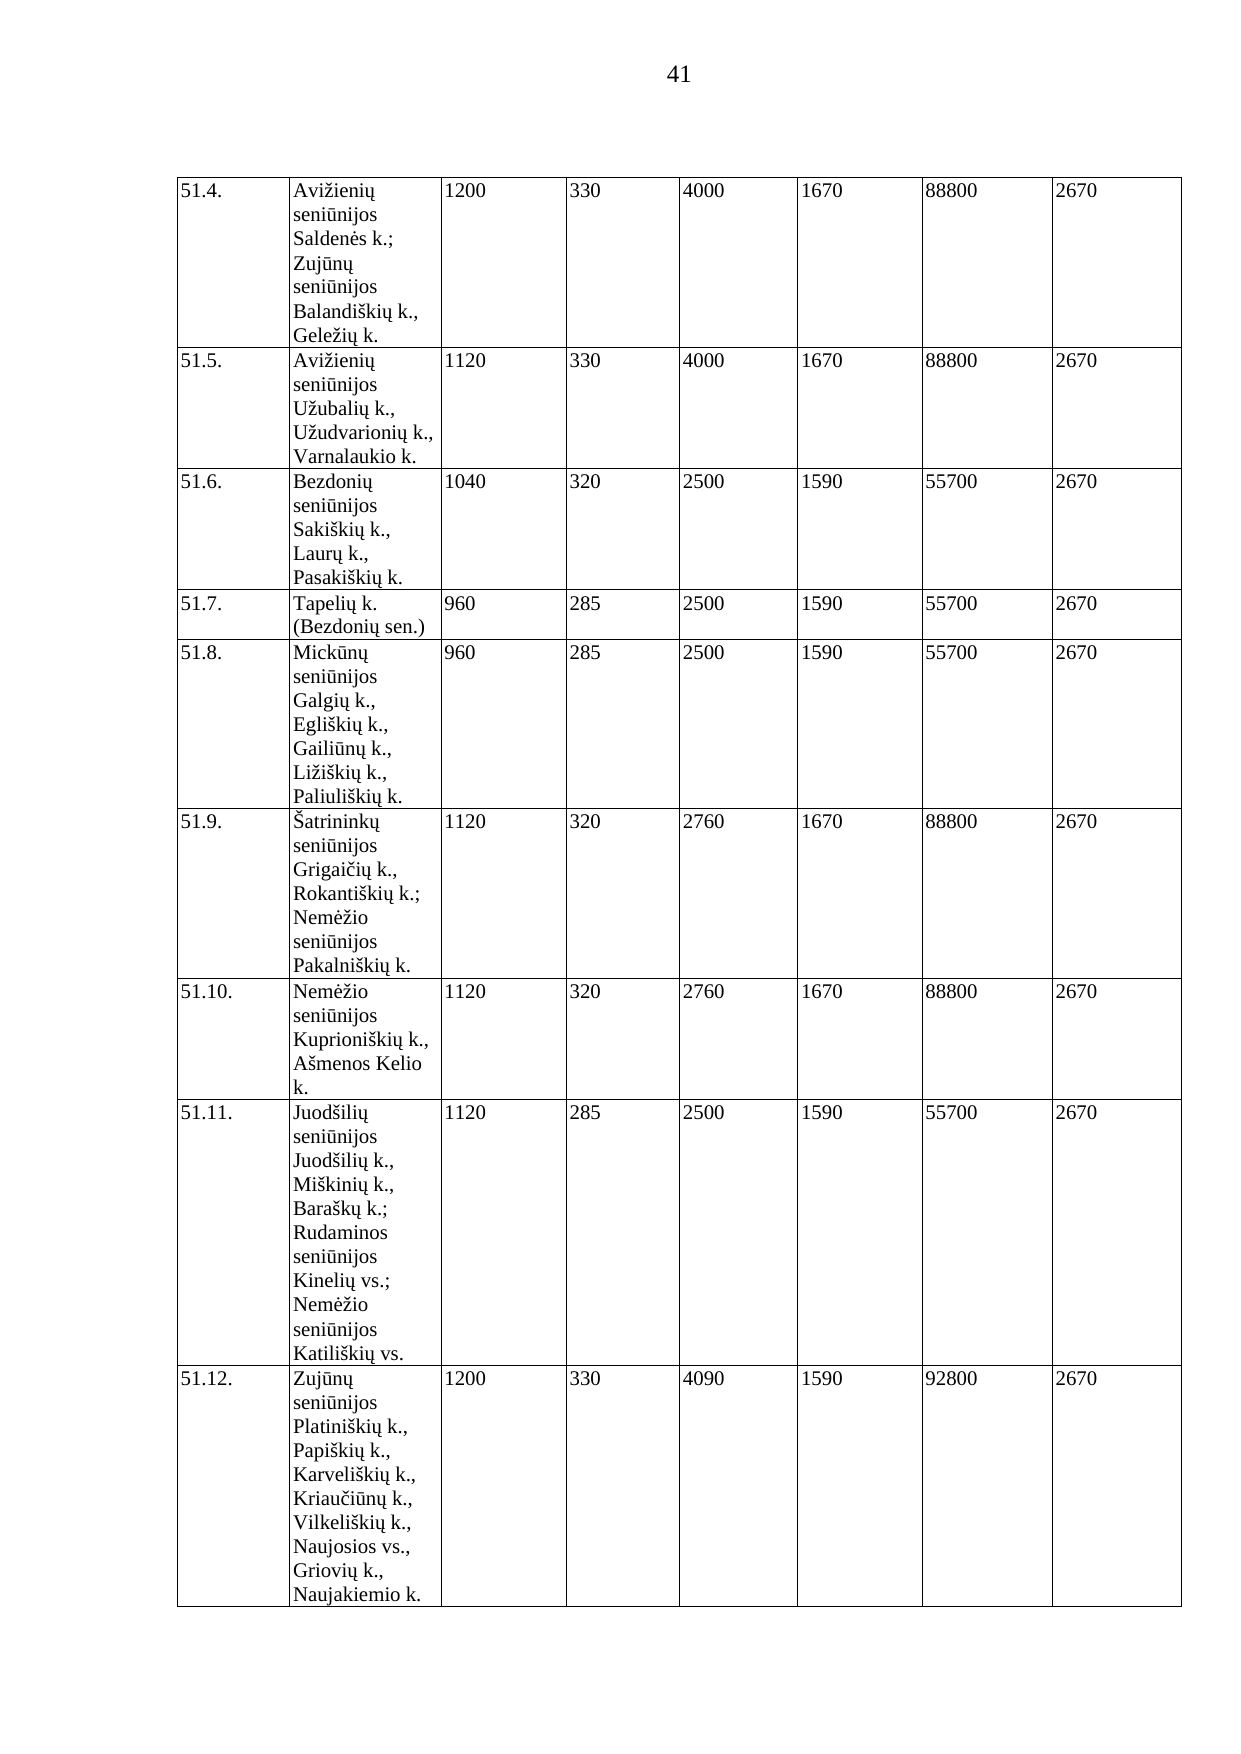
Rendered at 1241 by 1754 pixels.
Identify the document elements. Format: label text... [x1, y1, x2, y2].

table_cell 88800 [923, 178, 1052, 347]
table_cell 55700 [923, 590, 1052, 638]
table_cell 92800 [923, 1366, 1052, 1606]
table_cell 51.11. [178, 1100, 289, 1364]
table_cell 285 [567, 590, 679, 638]
table_cell 4000 [680, 348, 797, 468]
table_cell 2670 [1053, 809, 1181, 977]
table_cell 55700 [923, 469, 1052, 589]
table_cell 2760 [680, 979, 797, 1099]
table_cell Juodšilių seniūnijos Juodšilių k., Miškinių k., Baraškų k.; Rudaminos seniūnijos Kinelių vs.; Nemėžio seniūnijos Katiliškių vs. [290, 1100, 441, 1364]
table_cell Nemėžio seniūnijos Kuprioniškių k., Ašmenos Kelio k. [290, 979, 441, 1099]
table_cell Tapelių k. (Bezdonių sen.) [290, 590, 441, 638]
table_cell 2670 [1053, 979, 1181, 1099]
table_cell 330 [567, 348, 679, 468]
table_cell 2670 [1053, 178, 1181, 347]
table_cell 51.10. [178, 979, 289, 1099]
table_cell Avižienių seniūnijos Užubalių k., Užudvarionių k., Varnalaukio k. [290, 348, 441, 468]
table_cell Zujūnų seniūnijos Platiniškių k., Papiškių k., Karveliškių k., Kriaučiūnų k., Vilkeliškių k., Naujosios vs., Griovių k., Naujakiemio k. [290, 1366, 441, 1606]
table_cell 2670 [1053, 348, 1181, 468]
table_cell 2500 [680, 640, 797, 808]
table_cell 320 [567, 979, 679, 1099]
table_cell 960 [442, 590, 566, 638]
table_cell 320 [567, 469, 679, 589]
table_cell 1120 [442, 348, 566, 468]
table_cell 2670 [1053, 640, 1181, 808]
table_cell 1120 [442, 809, 566, 977]
table_cell 1670 [798, 809, 922, 977]
table_cell 2670 [1053, 590, 1181, 638]
table_cell 4000 [680, 178, 797, 347]
table_cell 2670 [1053, 1100, 1181, 1364]
table_cell Mickūnų seniūnijos Galgių k., Egliškių k., Gailiūnų k., Ližiškių k., Paliuliškių k. [290, 640, 441, 808]
table_cell 1590 [798, 1100, 922, 1364]
table_cell 51.12. [178, 1366, 289, 1606]
table_cell 88800 [923, 348, 1052, 468]
table_cell 1670 [798, 178, 922, 347]
table_cell 2760 [680, 809, 797, 977]
table_cell 1590 [798, 640, 922, 808]
table_cell 285 [567, 640, 679, 808]
table_cell 1590 [798, 469, 922, 589]
table_cell 1120 [442, 979, 566, 1099]
table_cell Avižienių seniūnijos Saldenės k.; Zujūnų seniūnijos Balandiškių k., Geležių k. [290, 178, 441, 347]
table_cell 2500 [680, 1100, 797, 1364]
table_cell 55700 [923, 640, 1052, 808]
table_cell 51.8. [178, 640, 289, 808]
table_cell 51.4. [178, 178, 289, 347]
table_cell 1670 [798, 348, 922, 468]
table_cell 1040 [442, 469, 566, 589]
table_cell 330 [567, 178, 679, 347]
table_cell 51.7. [178, 590, 289, 638]
table_cell 51.9. [178, 809, 289, 977]
table_cell 88800 [923, 809, 1052, 977]
table_cell 1590 [798, 590, 922, 638]
table_cell 1590 [798, 1366, 922, 1606]
table_cell 51.6. [178, 469, 289, 589]
table_cell 2500 [680, 590, 797, 638]
table_cell 1200 [442, 178, 566, 347]
table_cell Šatrininkų seniūnijos Grigaičių k., Rokantiškių k.; Nemėžio seniūnijos Pakalniškių k. [290, 809, 441, 977]
table_cell 960 [442, 640, 566, 808]
table_cell 1670 [798, 979, 922, 1099]
table_cell 2670 [1053, 469, 1181, 589]
table_cell 2670 [1053, 1366, 1181, 1606]
table_cell 88800 [923, 979, 1052, 1099]
table_cell 55700 [923, 1100, 1052, 1364]
table_cell 330 [567, 1366, 679, 1606]
table_cell 320 [567, 809, 679, 977]
table_cell 1200 [442, 1366, 566, 1606]
table_cell 2500 [680, 469, 797, 589]
table_cell 51.5. [178, 348, 289, 468]
table_cell 4090 [680, 1366, 797, 1606]
table_cell Bezdonių seniūnijos Sakiškių k., Laurų k., Pasakiškių k. [290, 469, 441, 589]
table_cell 1120 [442, 1100, 566, 1364]
table_cell 285 [567, 1100, 679, 1364]
